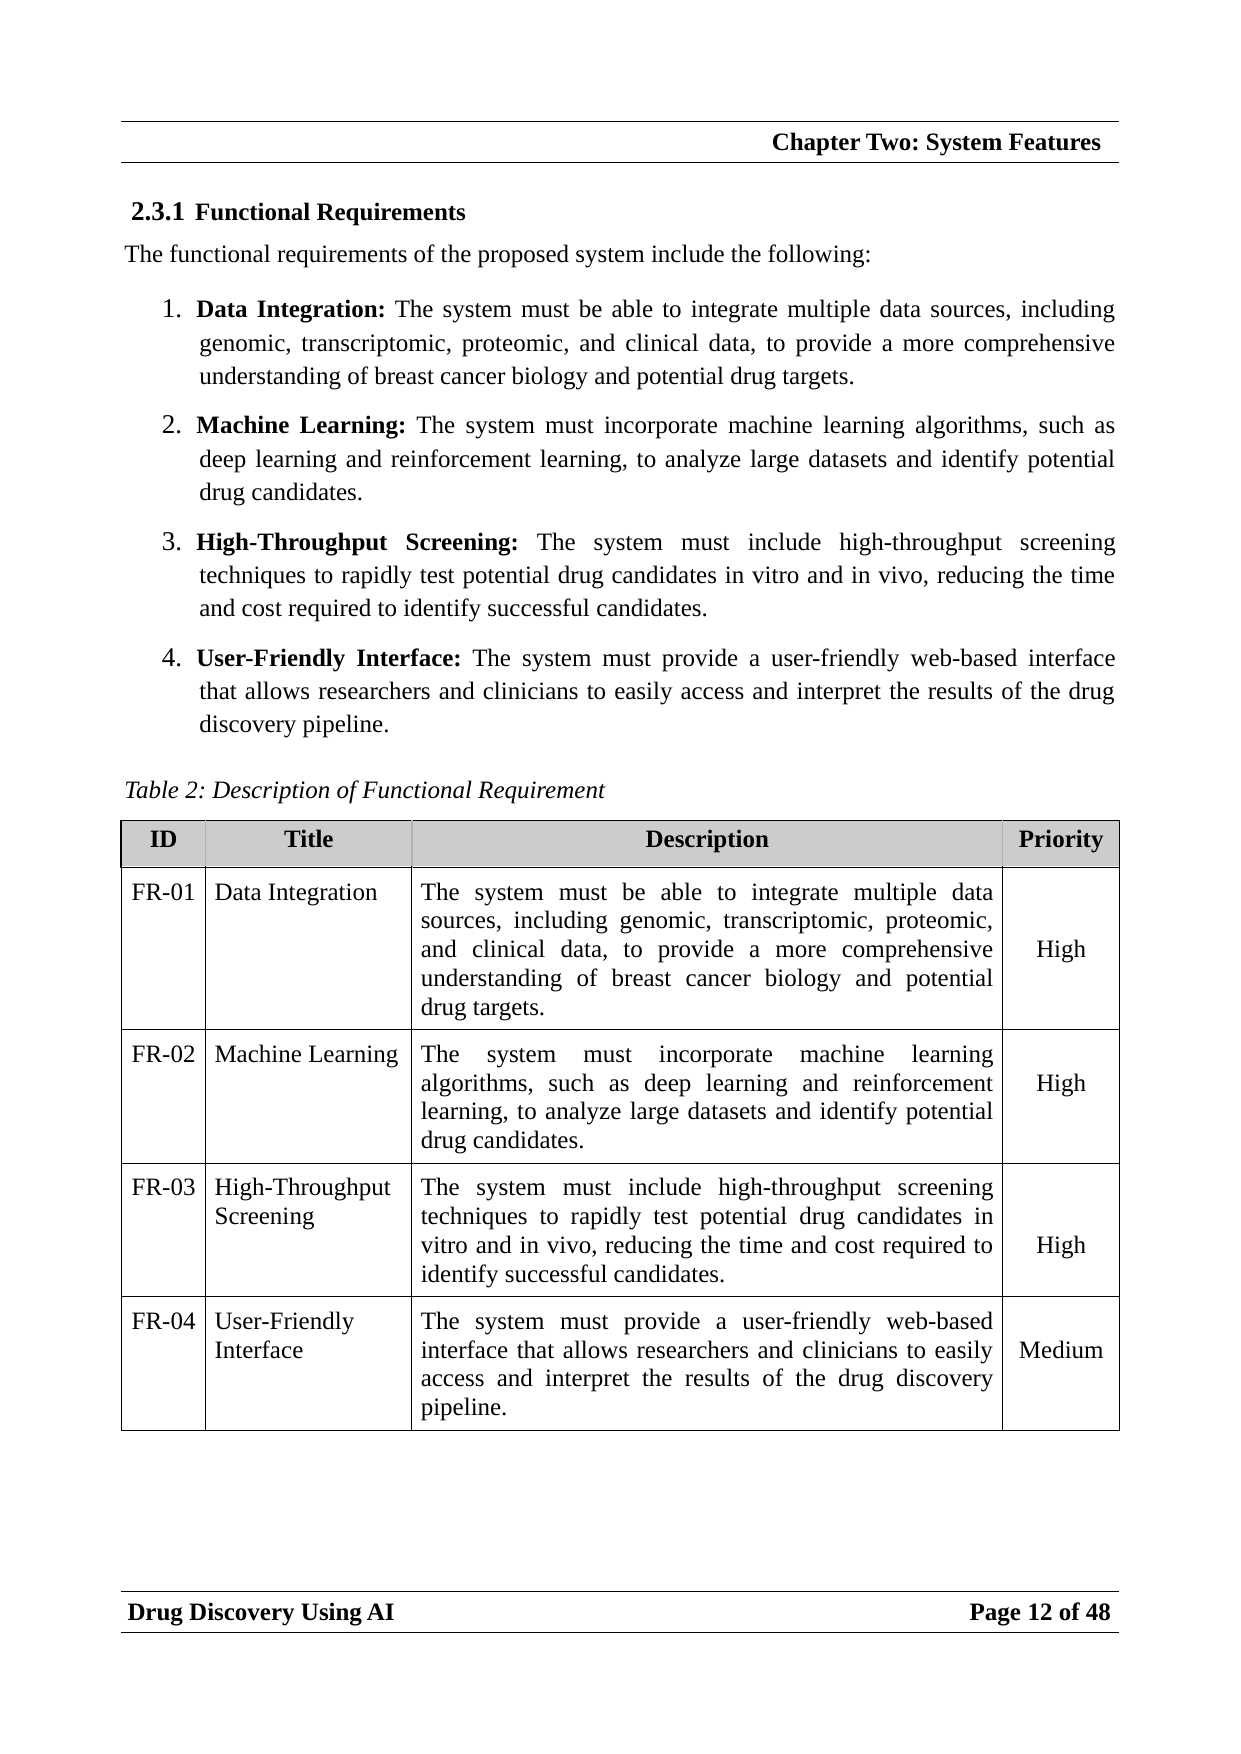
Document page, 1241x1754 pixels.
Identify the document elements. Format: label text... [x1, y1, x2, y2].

table_header ID [122, 821, 205, 866]
list High-Throughput Screening: The system must include high-throughput screening techniques to rapidly test potential drug candidates in vitro and in vivo, reducing the time and cost required to identify successful candidates. [159, 522, 1119, 622]
table_cell FR-04 [122, 1297, 205, 1430]
list Machine Learning: The system must incorporate machine learning algorithms, such as deep learning and reinforcement learning, to analyze large datasets and identify potential drug candidates. [159, 406, 1119, 506]
table_cell The system must incorporate machine learning algorithms, such as deep learning and reinforcement learning, to analyze large datasets and identify potential drug candidates. [412, 1030, 1002, 1163]
table_cell The system must be able to integrate multiple data sources, including genomic, transcriptomic, proteomic, and clinical data, to provide a more comprehensive understanding of breast cancer biology and potential drug targets. [412, 868, 1002, 1029]
table_cell FR-01 [122, 868, 205, 1029]
table_header Title [206, 821, 411, 866]
table_cell The system must include high-throughput screening techniques to rapidly test potential drug candidates in vitro and in vivo, reducing the time and cost required to identify successful candidates. [412, 1164, 1002, 1296]
table_cell FR-03 [122, 1164, 205, 1296]
table_cell Data Integration [206, 868, 411, 1029]
subtitle Functional Requirements [121, 192, 1119, 226]
text Table 2: Description of Functional Requirement [121, 772, 1119, 807]
text The functional requirements of the proposed system include the following: [121, 236, 1119, 271]
table_cell Machine Learning [206, 1030, 411, 1163]
table_header Description [413, 821, 1002, 866]
table_cell High [1003, 868, 1119, 1029]
table_cell Medium [1003, 1297, 1119, 1430]
table_header Priority [1003, 821, 1119, 866]
list User-Friendly Interface: The system must provide a user-friendly web-based interface that allows researchers and clinicians to easily access and interpret the results of the drug discovery pipeline. [159, 638, 1119, 741]
table_cell The system must provide a user-friendly web-based interface that allows researchers and clinicians to easily access and interpret the results of the drug discovery pipeline. [412, 1297, 1002, 1430]
table_cell High [1003, 1030, 1119, 1163]
list Data Integration: The system must be able to integrate multiple data sources, including genomic, transcriptomic, proteomic, and clinical data, to provide a more comprehensive understanding of breast cancer biology and potential drug targets. [159, 289, 1119, 390]
table_cell User-Friendly Interface [206, 1297, 411, 1430]
table_cell High [1003, 1164, 1119, 1296]
table_cell High-Throughput Screening [206, 1164, 411, 1296]
table_cell FR-02 [122, 1030, 205, 1163]
